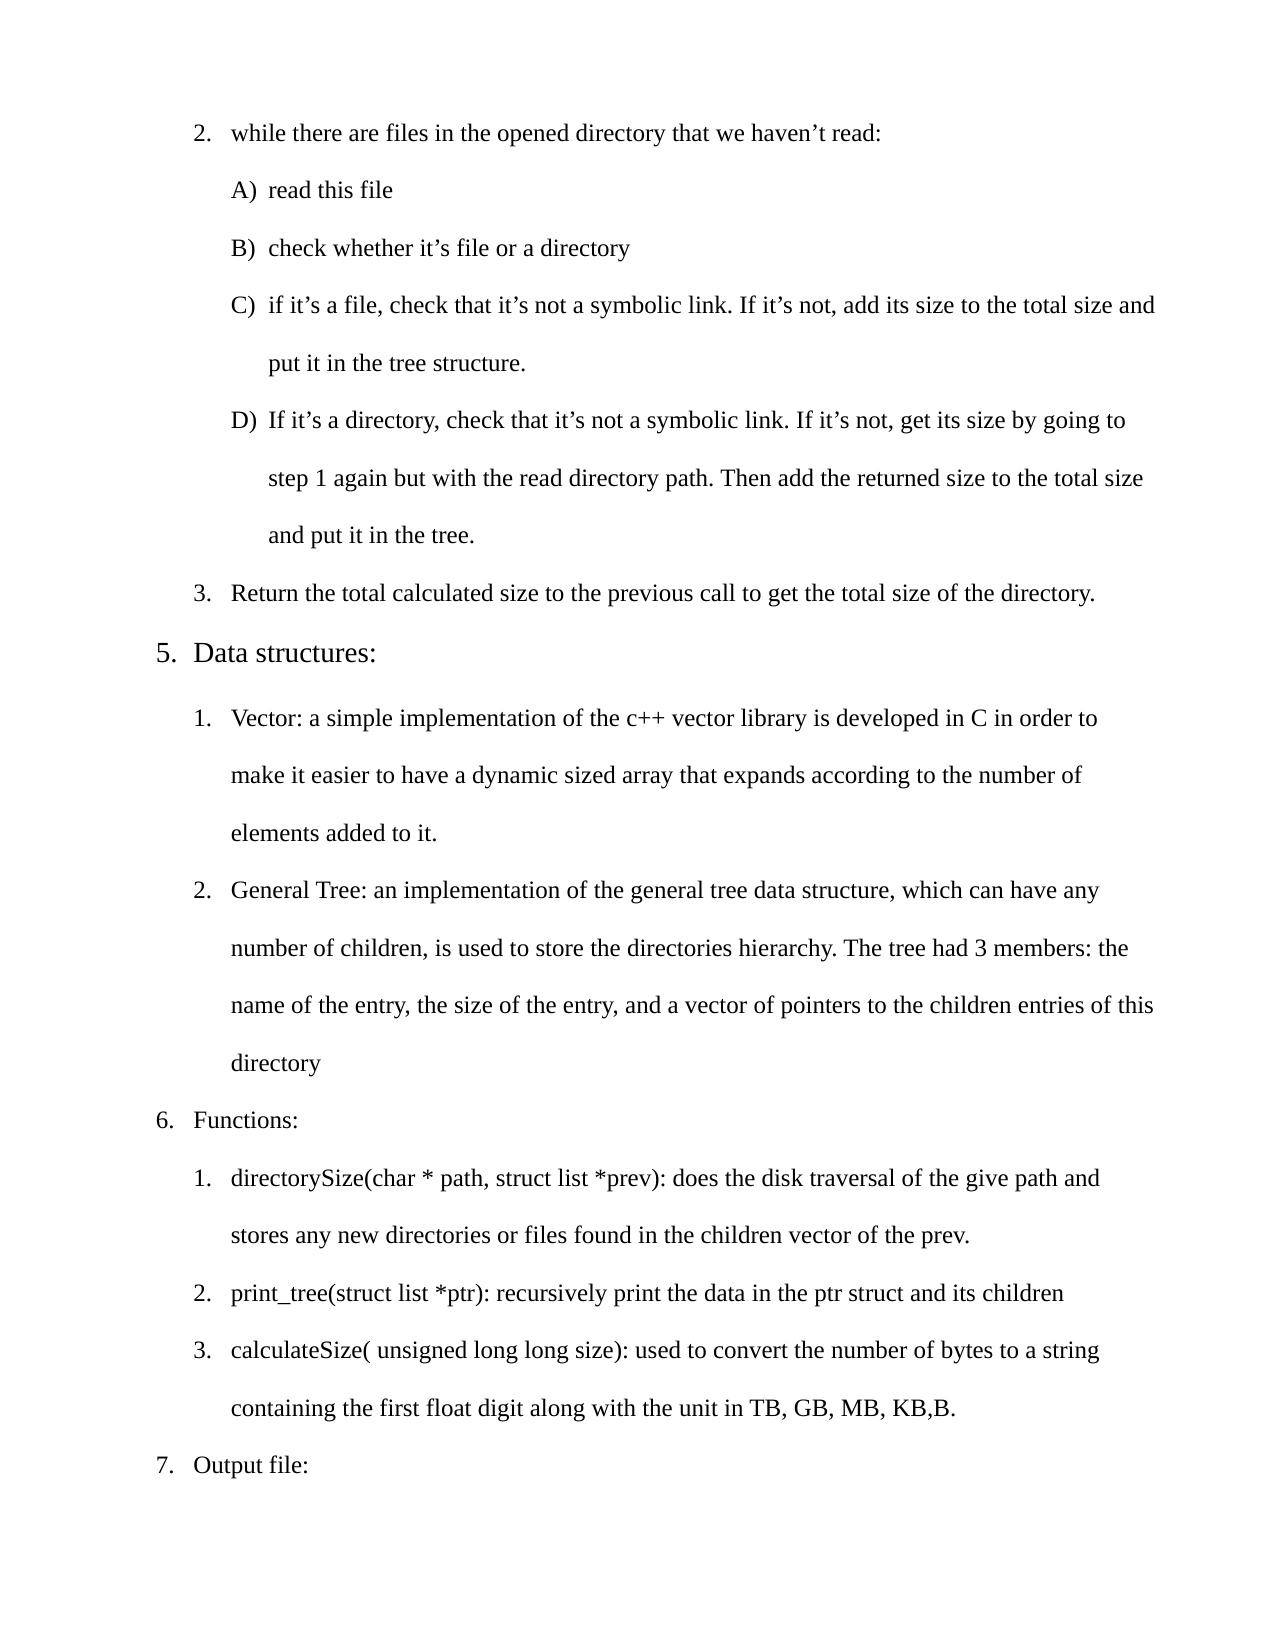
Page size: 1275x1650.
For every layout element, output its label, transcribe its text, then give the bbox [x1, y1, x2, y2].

list Vector: a simple implementation of the c++ vector library is developed in C in order to make it easier to have a dynamic sized array that expands according to the number of elements added to it. [193, 703, 1157, 846]
list calculateSize( unsigned long long size): used to convert the number of bytes to a string containing the first float digit along with the unit in TB, GB, MB, KB,B. [193, 1335, 1157, 1421]
list Functions: [156, 1105, 1157, 1134]
list check whether it’s file or a directory [231, 233, 1157, 262]
list Return the total calculated size to the previous call to get the total size of the directory. [193, 578, 1157, 607]
list read this file [231, 176, 1157, 204]
list Data structures: [156, 636, 1157, 669]
list If it’s a directory, check that it’s not a symbolic link. If it’s not, get its size by going to step 1 again but with the read directory path. Then add the returned size to the total size and put it in the tree. [231, 406, 1157, 549]
list General Tree: an implementation of the general tree data structure, which can have any number of children, is used to store the directories hierarchy. The tree had 3 members: the name of the entry, the size of the entry, and a vector of pointers to the children entries of this directory [193, 875, 1157, 1076]
list if it’s a file, check that it’s not a symbolic link. If it’s not, add its size to the total size and put it in the tree structure. [231, 291, 1157, 377]
list while there are files in the opened directory that we haven’t read: [193, 118, 1157, 147]
list print_tree(struct list *ptr): recursively print the data in the ptr struct and its children [193, 1278, 1157, 1306]
list directorySize(char * path, struct list *prev): does the disk traversal of the give path and stores any new directories or files found in the children vector of the prev. [193, 1163, 1157, 1249]
list Output file: [156, 1450, 1157, 1479]
